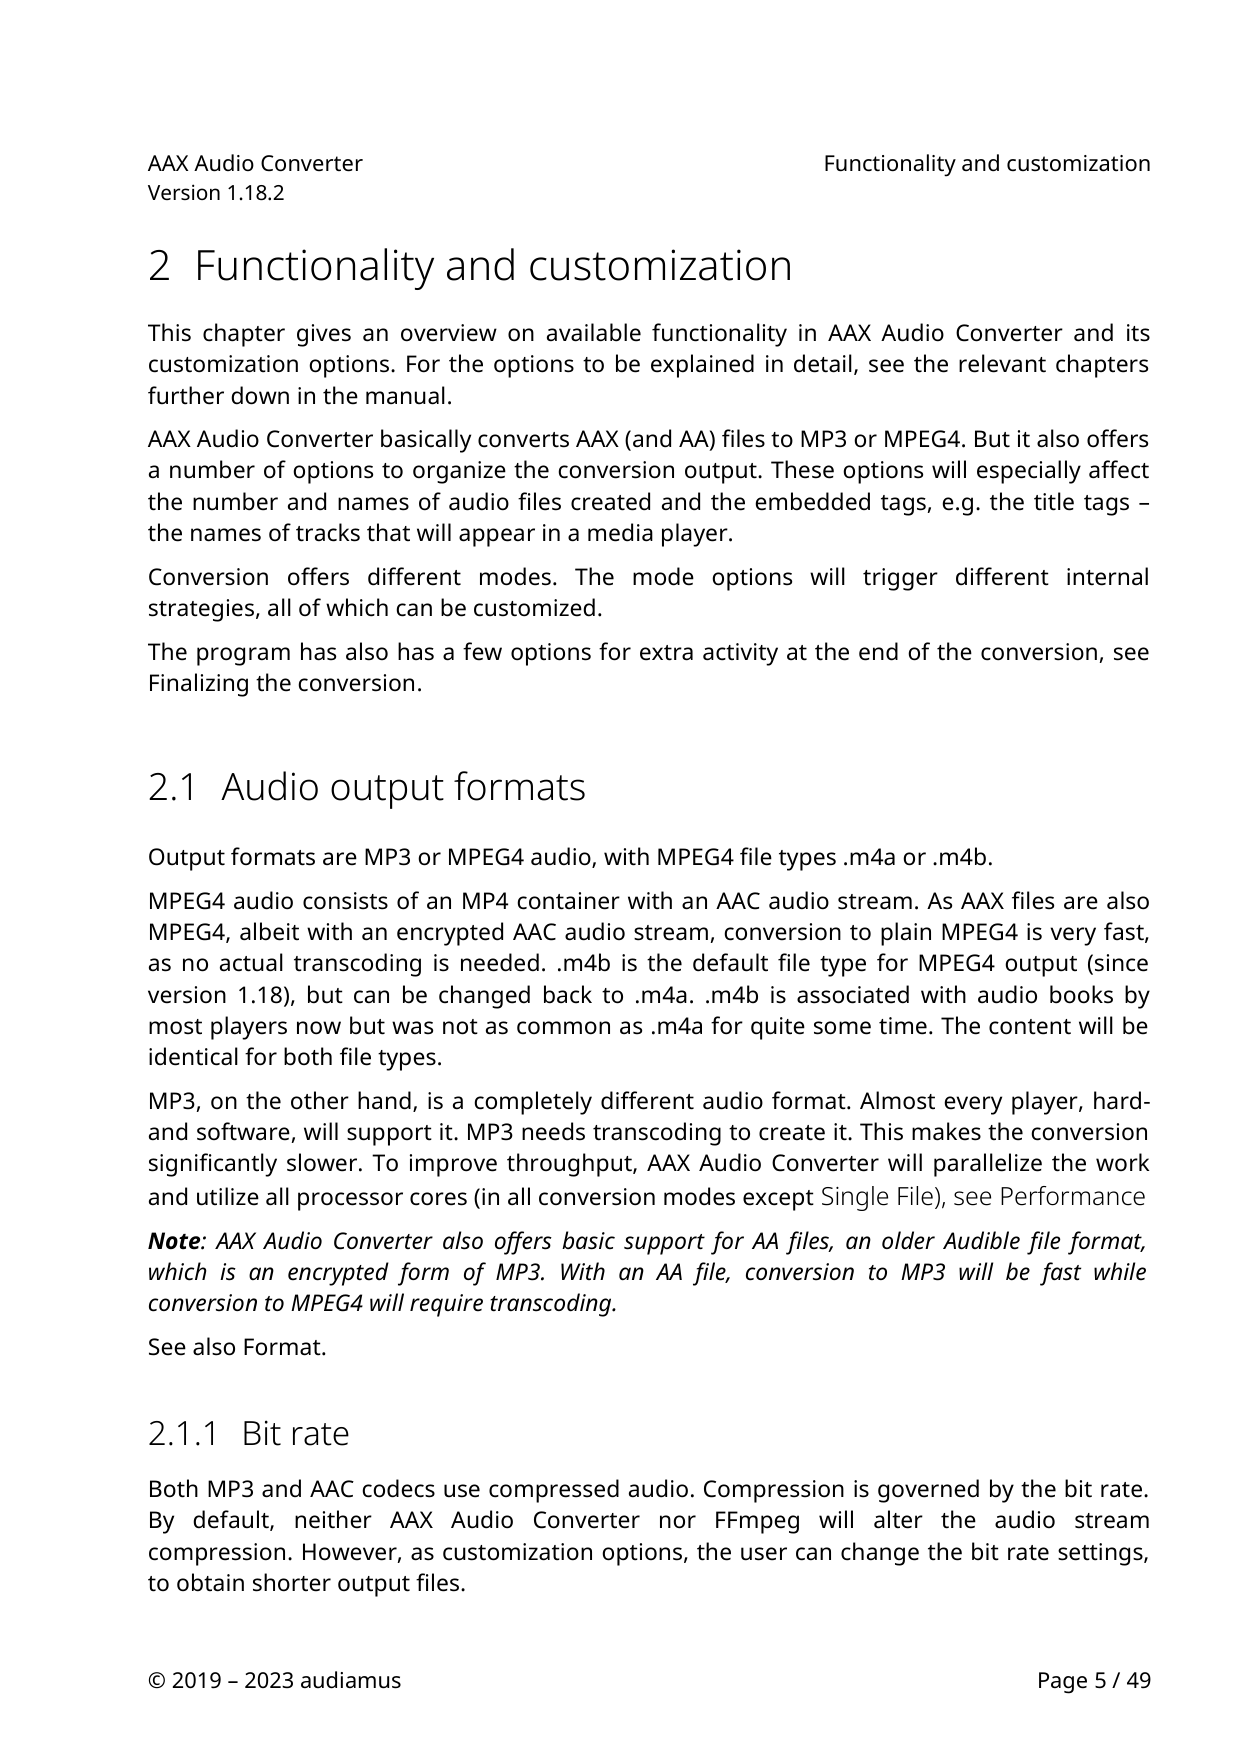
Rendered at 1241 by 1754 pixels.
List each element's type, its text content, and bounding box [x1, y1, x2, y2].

text The program has also has a few options for extra activity at the end of the conversion, see Finalizing the conversion. [148, 636, 1152, 698]
text MP3, on the other hand, is a completely different audio format. Almost every player, hard- and software, will support it. MP3 needs transcoding to create it. This makes the conversion significantly slower. To improve throughput, AAX Audio Converter will parallelize the work and utilize all processor cores (in all conversion modes except Single File), see Performance [148, 1085, 1152, 1212]
text Conversion offers different modes. The mode options will trigger different internal strategies, all of which can be customized. [148, 561, 1152, 623]
subtitle Audio output formats [148, 761, 1152, 812]
text Both MP3 and AAC codecs use compressed audio. Compression is governed by the bit rate. By default, neither AAX Audio Converter nor FFmpeg will alter the audio stream compression. However, as customization options, the user can change the bit rate settings, to obtain shorter output files. [148, 1473, 1152, 1598]
text Note: AAX Audio Converter also offers basic support for AA files, an older Audible file format, which is an encrypted form of MP3. With an AA file, conversion to MP3 will be fast while conversion to MPEG4 will require transcoding. [148, 1225, 1152, 1318]
text Output formats are MP3 or MPEG4 audio, with MPEG4 file types .m4a or .m4b. [148, 841, 1152, 872]
text This chapter gives an overview on available functionality in AAX Audio Converter and its customization options. For the options to be explained in detail, see the relevant chapters further down in the manual. [148, 317, 1152, 411]
text AAX Audio Converter basically converts AAX (and AA) files to MP3 or MPEG4. But it also offers a number of options to organize the conversion output. These options will especially affect the number and names of audio files created and the embedded tags, e.g. the title tags – the names of tracks that will appear in a media player. [148, 423, 1152, 548]
subtitle Functionality and customization [148, 235, 1152, 292]
text MPEG4 audio consists of an MP4 container with an AAC audio stream. As AAX files are also MPEG4, albeit with an encrypted AAC audio stream, conversion to plain MPEG4 is very fast, as no actual transcoding is needed. .m4b is the default file type for MPEG4 output (since version 1.18), but can be changed back to .m4a. .m4b is associated with audio books by most players now but was not as common as .m4a for quite some time. The content will be identical for both file types. [148, 885, 1152, 1072]
text See also Format. [148, 1331, 1152, 1362]
subtitle Bit rate [148, 1410, 1152, 1455]
